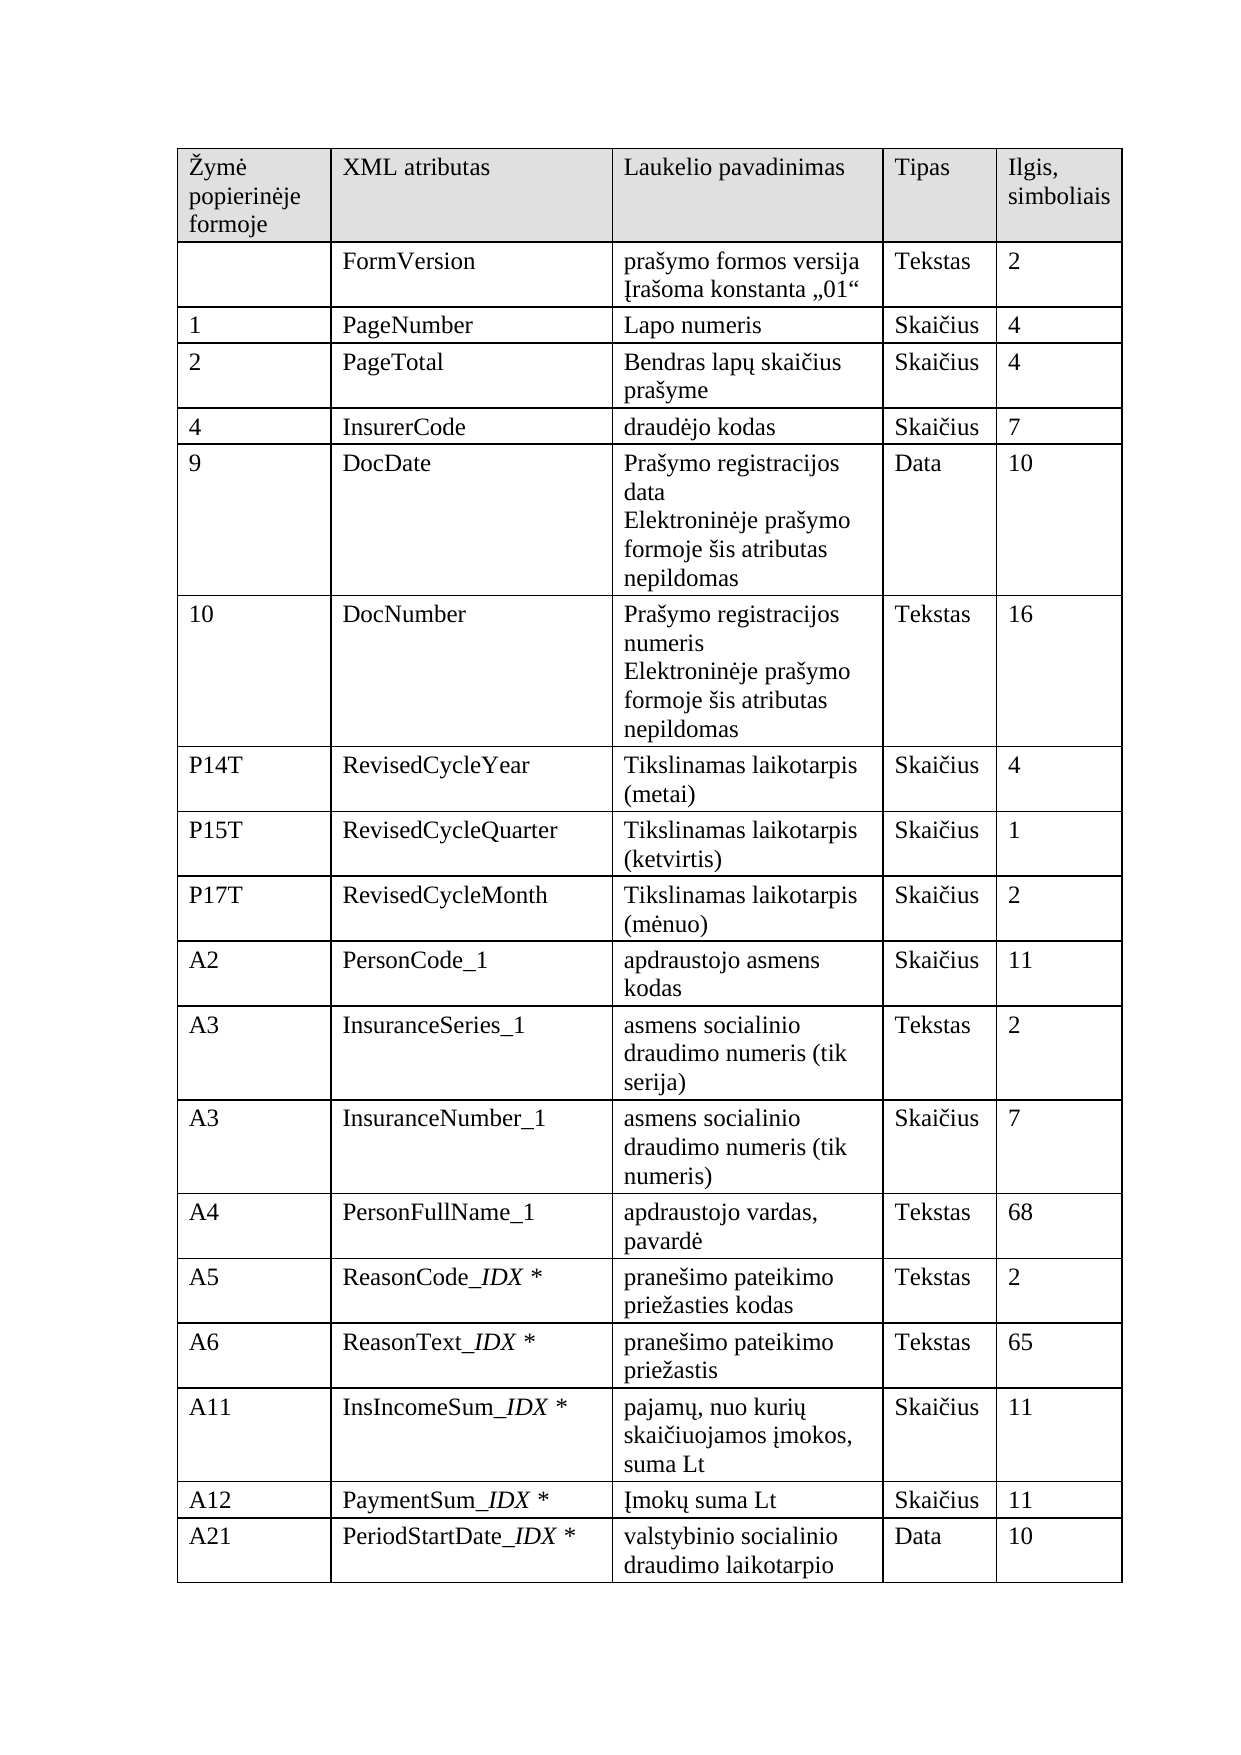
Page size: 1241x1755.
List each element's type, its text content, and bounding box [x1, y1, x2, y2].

table_header Tipas [884, 149, 996, 241]
table_cell valstybinio socialinio draudimo laikotarpio [613, 1519, 882, 1582]
table_cell 1 [178, 308, 330, 342]
table_cell Prašymo registracijos data Elektroninėje prašymo formoje šis atributas nepildomas [613, 445, 882, 594]
table_cell asmens socialinio draudimo numeris (tik serija) [613, 1007, 882, 1099]
table_cell P14T [178, 747, 330, 811]
table_cell Skaičius [884, 1101, 996, 1192]
table_cell Lapo numeris [613, 308, 882, 342]
table_cell apdraustojo vardas, pavardė [613, 1194, 882, 1257]
table_cell asmens socialinio draudimo numeris (tik numeris) [613, 1101, 882, 1192]
table_header Žymė popierinėje formoje [178, 149, 330, 241]
table_cell DocDate [332, 445, 612, 594]
table_cell Tekstas [884, 243, 996, 306]
table_cell pranešimo pateikimo priežasties kodas [613, 1259, 882, 1322]
table_cell 11 [997, 1482, 1121, 1517]
table_cell A11 [178, 1389, 330, 1481]
table_cell A21 [178, 1519, 330, 1582]
table_cell ReasonText_IDX * [332, 1324, 612, 1387]
table_header Laukelio pavadinimas [613, 149, 882, 241]
table_cell DocNumber [332, 596, 612, 746]
table_cell PaymentSum_IDX * [332, 1482, 612, 1517]
table_cell A2 [178, 942, 330, 1005]
table_cell 2 [997, 877, 1121, 940]
table_cell PageTotal [332, 344, 612, 407]
table_cell 16 [997, 596, 1121, 746]
table_cell 9 [178, 445, 330, 594]
table_cell P17T [178, 877, 330, 940]
table_cell 2 [997, 1007, 1121, 1099]
table_cell Tikslinamas laikotarpis (ketvirtis) [613, 812, 882, 875]
table_cell apdraustojo asmens kodas [613, 942, 882, 1005]
table_cell Skaičius [884, 344, 996, 407]
table_cell Tekstas [884, 1007, 996, 1099]
table_cell 4 [178, 409, 330, 443]
table_cell 2 [997, 243, 1121, 306]
table_cell Tekstas [884, 1259, 996, 1322]
table_cell RevisedCycleYear [332, 747, 612, 811]
table_cell 10 [178, 596, 330, 746]
table_cell A6 [178, 1324, 330, 1387]
table_cell A12 [178, 1482, 330, 1517]
table_cell ReasonCode_IDX * [332, 1259, 612, 1322]
table_cell Tekstas [884, 596, 996, 746]
table_cell Data [884, 445, 996, 594]
table_cell PeriodStartDate_IDX * [332, 1519, 612, 1582]
table_cell 4 [997, 747, 1121, 811]
table_cell Skaičius [884, 747, 996, 811]
table_cell 4 [997, 344, 1121, 407]
table_cell Prašymo registracijos numeris Elektroninėje prašymo formoje šis atributas nepildomas [613, 596, 882, 746]
table_cell P15T [178, 812, 330, 875]
table_cell RevisedCycleMonth [332, 877, 612, 940]
table_cell 1 [997, 812, 1121, 875]
table_cell 68 [997, 1194, 1121, 1257]
table_cell Skaičius [884, 812, 996, 875]
table_cell Skaičius [884, 1482, 996, 1517]
table_cell 10 [997, 445, 1121, 594]
table_cell Tikslinamas laikotarpis (metai) [613, 747, 882, 811]
table_cell A4 [178, 1194, 330, 1257]
table_cell pajamų, nuo kurių skaičiuojamos įmokos, suma Lt [613, 1389, 882, 1481]
table_cell FormVersion [332, 243, 612, 306]
table_cell 2 [178, 344, 330, 407]
table_cell 10 [997, 1519, 1121, 1582]
table_cell RevisedCycleQuarter [332, 812, 612, 875]
table_cell Skaičius [884, 308, 996, 342]
table_cell 11 [997, 942, 1121, 1005]
table_cell draudėjo kodas [613, 409, 882, 443]
table_cell pranešimo pateikimo priežastis [613, 1324, 882, 1387]
table_cell Skaičius [884, 1389, 996, 1481]
table_cell 65 [997, 1324, 1121, 1387]
table_cell PageNumber [332, 308, 612, 342]
table_cell Skaičius [884, 409, 996, 443]
table_cell Skaičius [884, 877, 996, 940]
table_header XML atributas [332, 149, 612, 241]
table_cell PersonCode_1 [332, 942, 612, 1005]
table_cell [178, 243, 330, 306]
table_cell Tekstas [884, 1194, 996, 1257]
table_cell Tekstas [884, 1324, 996, 1387]
table_cell 7 [997, 1101, 1121, 1192]
table_cell A5 [178, 1259, 330, 1322]
table_cell 11 [997, 1389, 1121, 1481]
table_cell A3 [178, 1007, 330, 1099]
table_cell prašymo formos versija Įrašoma konstanta „01“ [613, 243, 882, 306]
table_cell Įmokų suma Lt [613, 1482, 882, 1517]
table_header Ilgis, simboliais [997, 149, 1121, 241]
table_cell InsIncomeSum_IDX * [332, 1389, 612, 1481]
table_cell PersonFullName_1 [332, 1194, 612, 1257]
table_cell Skaičius [884, 942, 996, 1005]
table_cell A3 [178, 1101, 330, 1192]
table_cell Data [884, 1519, 996, 1582]
table_cell 7 [997, 409, 1121, 443]
table_cell InsuranceNumber_1 [332, 1101, 612, 1192]
table_cell Tikslinamas laikotarpis (mėnuo) [613, 877, 882, 940]
table_cell Bendras lapų skaičius prašyme [613, 344, 882, 407]
table_cell 2 [997, 1259, 1121, 1322]
table_cell 4 [997, 308, 1121, 342]
table_cell InsurerCode [332, 409, 612, 443]
table_cell InsuranceSeries_1 [332, 1007, 612, 1099]
